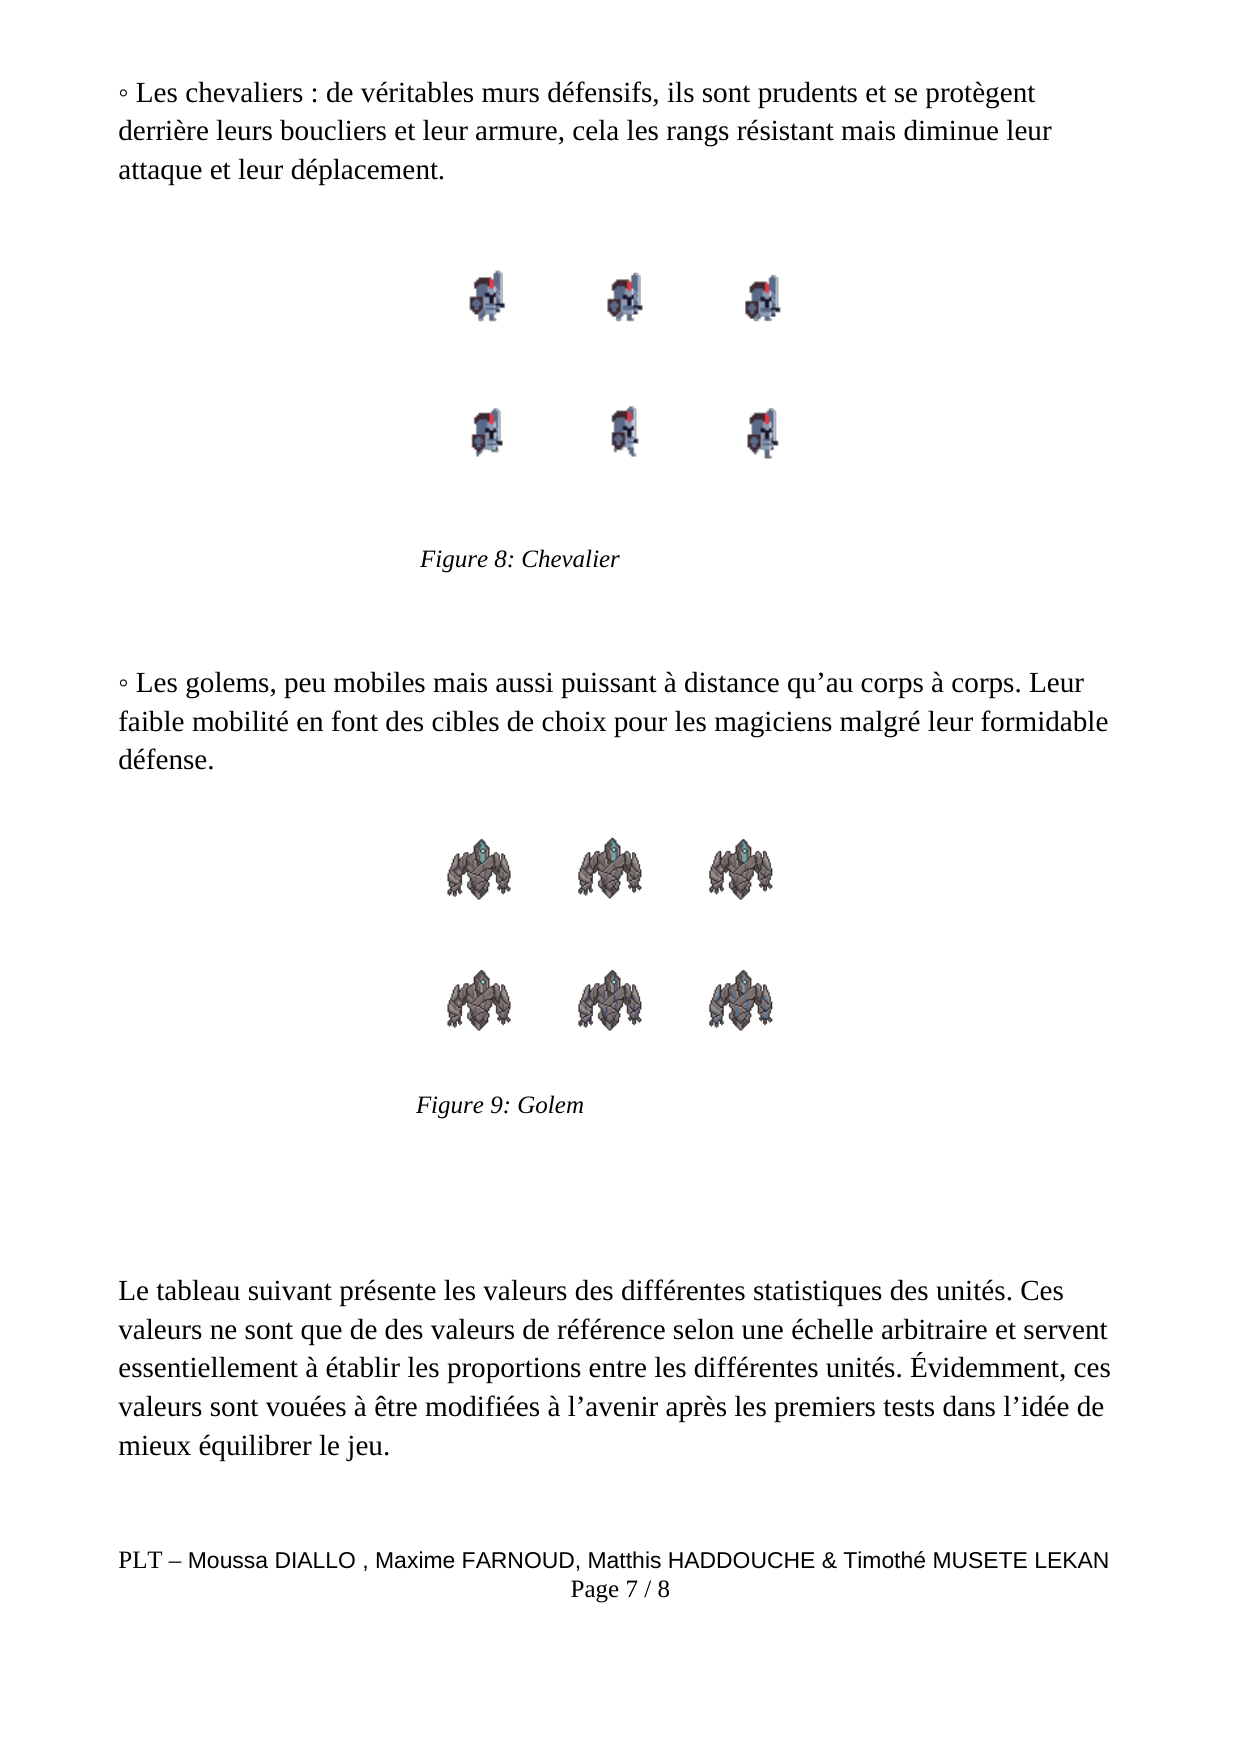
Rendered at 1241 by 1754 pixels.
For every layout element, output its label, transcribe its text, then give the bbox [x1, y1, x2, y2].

text ◦ Les chevaliers : de véritables murs défensifs, ils sont prudents et se protègent derrière leurs boucliers et leur armure, cela les rangs résistant mais diminue leur attaque et leur déplacement. [118, 75, 1122, 186]
text Le tableau suivant présente les valeurs des différentes statistiques des unités. Ces valeurs ne sont que de des valeurs de référence selon une échelle arbitraire et servent essentiellement à établir les proportions entre les différentes unités. Évidemment, ces valeurs sont vouées à être modifiées à l’avenir après les premiers tests dans l’idée de mieux équilibrer le jeu. [118, 1273, 1122, 1461]
text Figure 8: Chevalier [420, 532, 820, 573]
picture [419, 218, 821, 532]
text Figure 9: Golem [416, 809, 824, 1119]
text ◦ Les golems, peu mobiles mais aussi puissant à distance qu’au corps à corps. Leur faible mobilité en font des cibles de choix pour les magiciens malgré leur formidable défense. [118, 665, 1122, 776]
